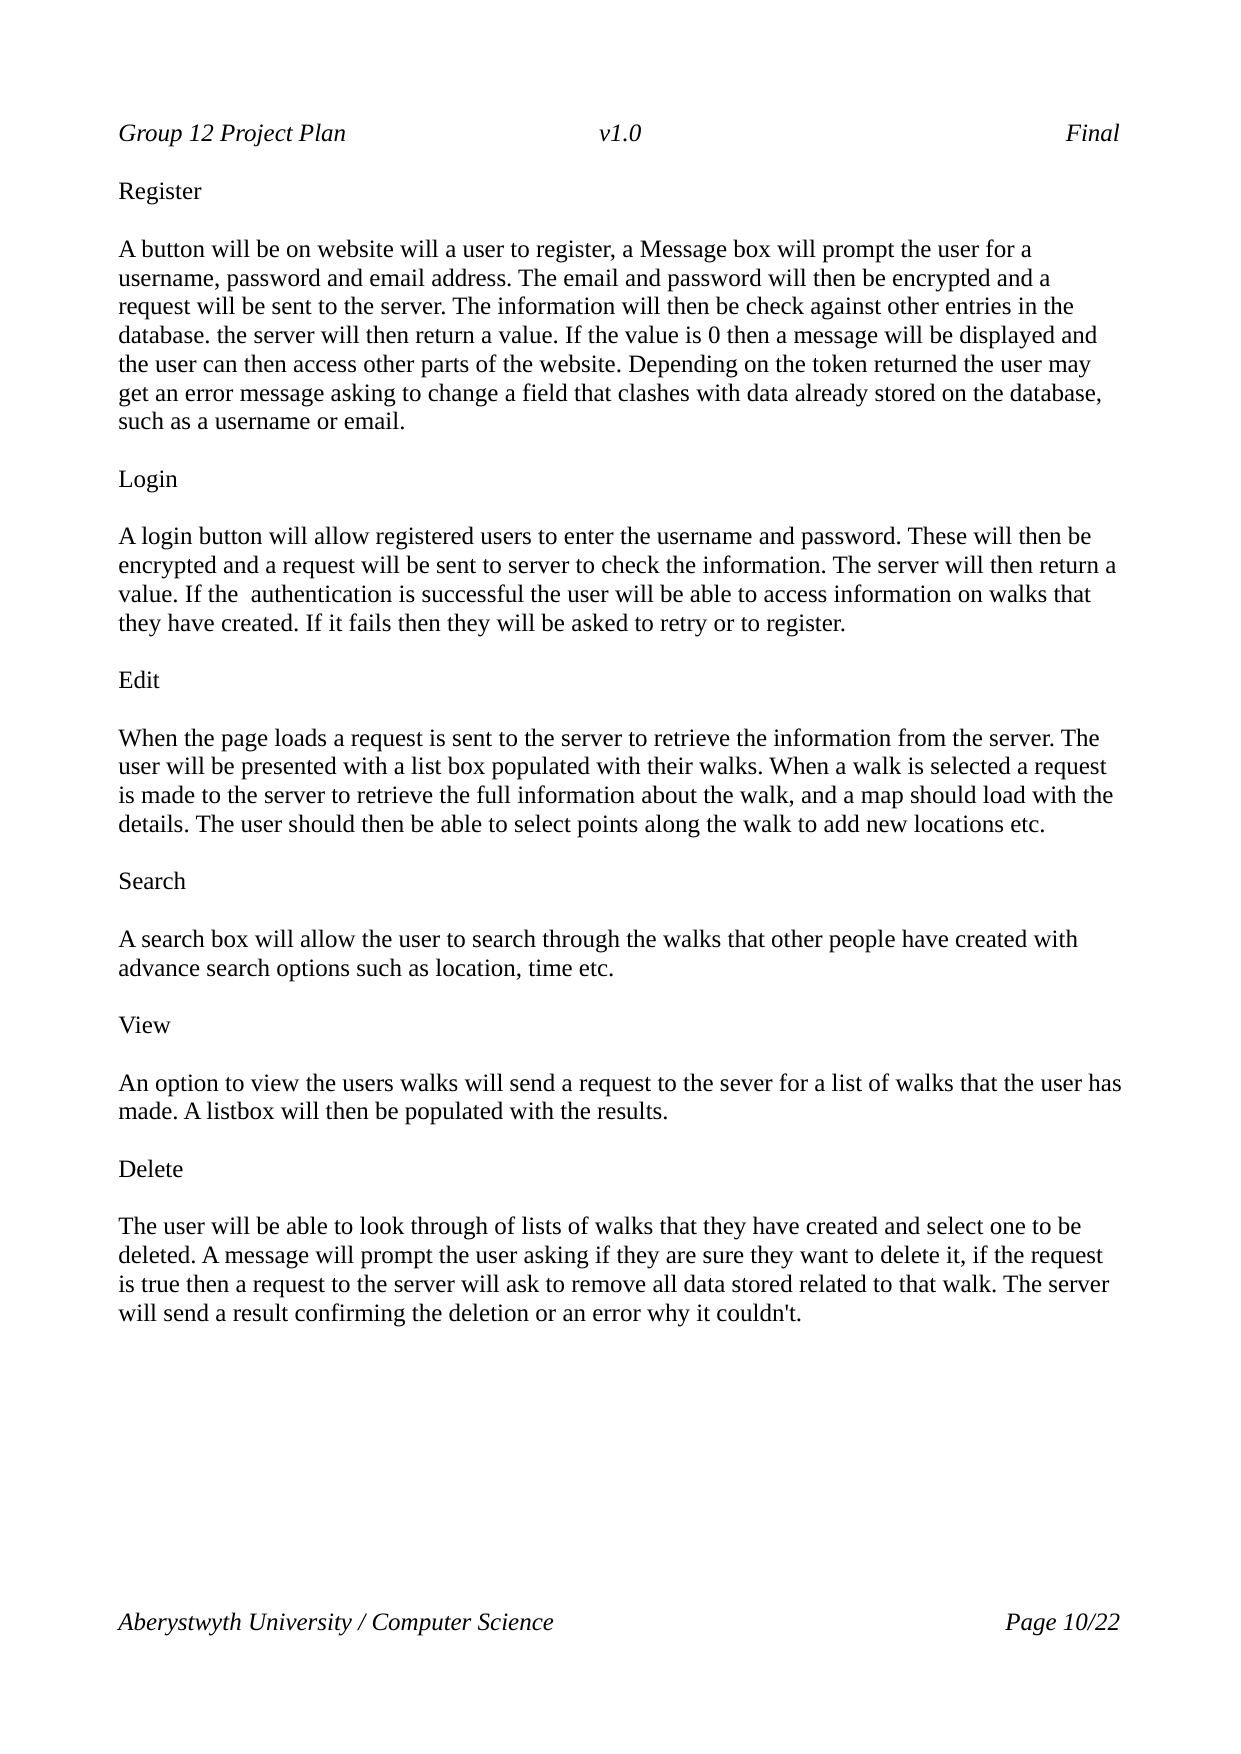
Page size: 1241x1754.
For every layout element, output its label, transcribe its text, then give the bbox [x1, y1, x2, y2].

text Delete [118, 1154, 1122, 1183]
text View [118, 1010, 1122, 1039]
text An option to view the users walks will send a request to the sever for a list of walks that the user has made. A listbox will then be populated with the results. [118, 1068, 1122, 1125]
text The user will be able to look through of lists of walks that they have created and select one to be deleted. A message will prompt the user asking if they are sure they want to delete it, if the request is true then a request to the server will ask to remove all data stored related to that walk. The server will send a result confirming the deletion or an error why it couldn't. [118, 1211, 1122, 1326]
text A search box will allow the user to search through the walks that other people have created with advance search options such as location, time etc. [118, 924, 1122, 981]
text A login button will allow registered users to enter the username and password. These will then be encrypted and a request will be sent to server to check the information. The server will then return a value. If the authentication is successful the user will be able to access information on walks that they have created. If it fails then they will be asked to retry or to register. [118, 521, 1122, 636]
text When the page loads a request is sent to the server to retrieve the information from the server. The user will be presented with a list box populated with their walks. When a walk is selected a request is made to the server to retrieve the full information about the walk, and a map should load with the details. The user should then be able to select points along the walk to add new locations etc. [118, 723, 1122, 838]
text Edit [118, 665, 1122, 694]
text Search [118, 866, 1122, 895]
text Register [118, 176, 1122, 205]
text Login [118, 464, 1122, 493]
text A button will be on website will a user to register, a Message box will prompt the user for a username, password and email address. The email and password will then be encrypted and a request will be sent to the server. The information will then be check against other entries in the database. the server will then return a value. If the value is 0 then a message will be displayed and the user can then access other parts of the website. Depending on the token returned the user may get an error message asking to change a field that clashes with data already stored on the database, such as a username or email. [118, 234, 1122, 435]
